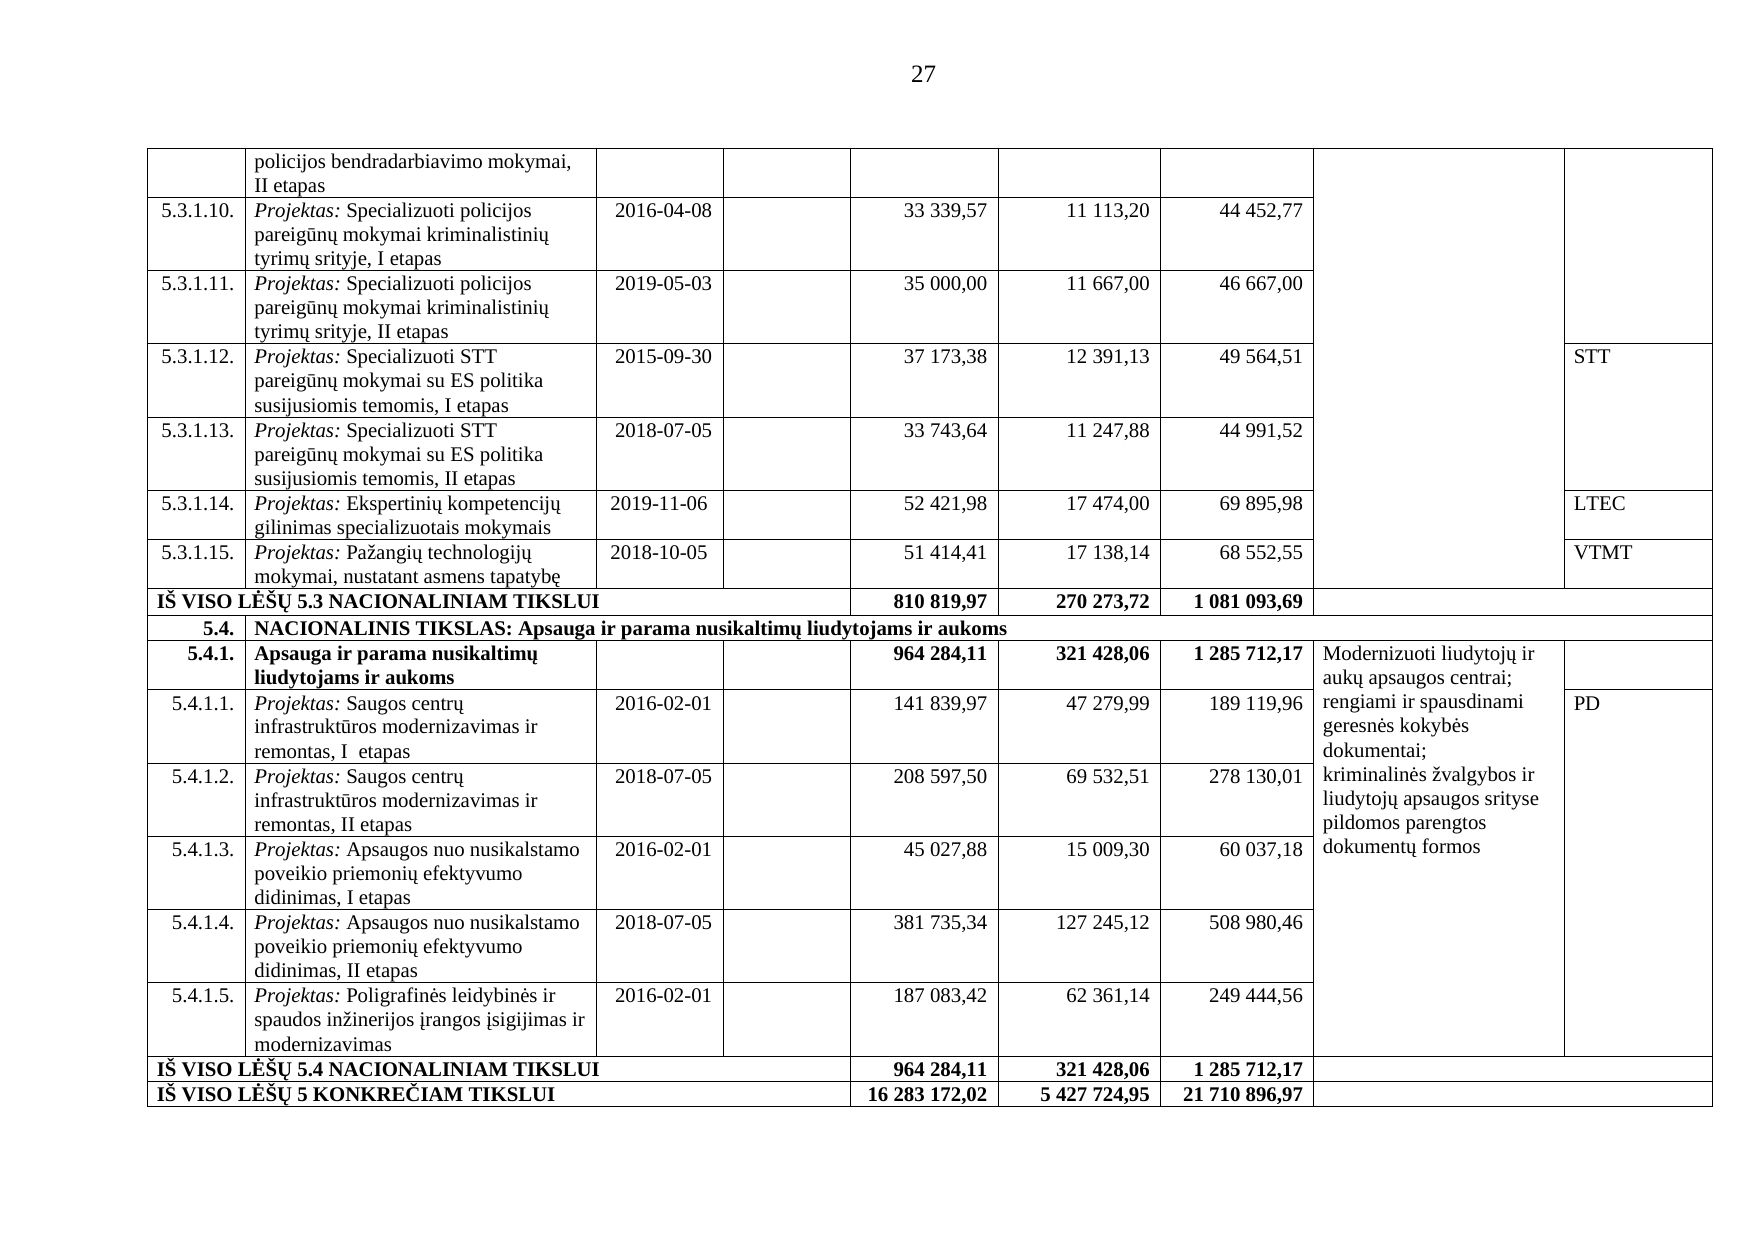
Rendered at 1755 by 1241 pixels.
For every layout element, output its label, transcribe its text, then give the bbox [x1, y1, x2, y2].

table_cell 2015-09-30 [597, 344, 723, 417]
table_cell 278 130,01 [1161, 764, 1313, 836]
table_cell 2018-07-05 [597, 418, 723, 490]
table_cell 187 083,42 [851, 983, 998, 1056]
table_cell policijos bendradarbiavimo mokymai, II etapas [246, 149, 596, 197]
table_cell 270 273,72 [999, 589, 1160, 615]
table_cell Projektas: Apsaugos nuo nusikalstamo poveikio priemonių efektyvumo didinimas, I etapas [246, 837, 596, 909]
table_cell 1 285 712,17 [1161, 1057, 1313, 1081]
table_cell [724, 910, 850, 982]
table_cell 44 991,52 [1161, 418, 1313, 490]
table_cell 62 361,14 [999, 983, 1160, 1056]
table_cell [724, 690, 850, 763]
table_cell 964 284,11 [851, 1057, 998, 1081]
table_cell [597, 149, 723, 197]
table_cell [851, 149, 998, 197]
table_cell LTEC [1565, 491, 1712, 539]
table_cell 208 597,50 [851, 764, 998, 836]
table_cell 321 428,06 [999, 641, 1160, 689]
table_cell 2018-10-05 [597, 540, 723, 588]
table_cell 2018-07-05 [597, 910, 723, 982]
table_cell 5.3.1.13. [148, 418, 245, 490]
table_cell 37 173,38 [851, 344, 998, 417]
table_cell 49 564,51 [1161, 344, 1313, 417]
table_cell 141 839,97 [851, 690, 998, 763]
table_cell 68 552,55 [1161, 540, 1313, 588]
table_cell 2016-04-08 [597, 198, 723, 270]
table_cell 964 284,11 [851, 641, 998, 689]
table_cell Apsauga ir parama nusikaltimų liudytojams ir aukoms [246, 641, 596, 689]
table_cell 52 421,98 [851, 491, 998, 539]
table_cell 2016-02-01 [597, 983, 723, 1056]
table_cell [724, 641, 850, 689]
table_cell Projektas: Specializuoti policijos pareigūnų mokymai kriminalistinių tyrimų srityje, I etapas [246, 198, 596, 270]
table_cell 5.4.1. [148, 641, 245, 689]
table_cell [148, 149, 245, 197]
table_cell 47 279,99 [999, 690, 1160, 763]
table_cell [1565, 641, 1712, 689]
table_cell 381 735,34 [851, 910, 998, 982]
table_cell NACIONALINIS TIKSLAS: Apsauga ir parama nusikaltimų liudytojams ir aukoms [246, 616, 1712, 640]
table_cell IŠ VISO LĖŠŲ 5 KONKREČIAM TIKSLUI [148, 1082, 850, 1106]
table_cell 189 119,96 [1161, 690, 1313, 763]
table_cell Projektas: Saugos centrų infrastruktūros modernizavimas ir remontas, II etapas [246, 764, 596, 836]
table_cell IŠ VISO LĖŠŲ 5.3 NACIONALINIAM TIKSLUI [148, 589, 850, 615]
table_cell 5.4. [148, 616, 245, 640]
table_cell 2016-02-01 [597, 837, 723, 909]
table_cell 2018-07-05 [597, 764, 723, 836]
table_cell 11 667,00 [999, 271, 1160, 343]
table_cell Projektas: Specializuoti STT pareigūnų mokymai su ES politika susijusiomis temomis, II etapas [246, 418, 596, 490]
table_cell [1565, 149, 1712, 343]
table_cell 11 113,20 [999, 198, 1160, 270]
table_cell [724, 271, 850, 343]
table_cell 69 895,98 [1161, 491, 1313, 539]
table_cell [999, 149, 1160, 197]
table_cell [1161, 149, 1313, 197]
table_cell 321 428,06 [999, 1057, 1160, 1081]
table_cell 508 980,46 [1161, 910, 1313, 982]
table_cell 46 667,00 [1161, 271, 1313, 343]
table_cell 45 027,88 [851, 837, 998, 909]
table_cell 12 391,13 [999, 344, 1160, 417]
table_cell 11 247,88 [999, 418, 1160, 490]
table_cell 2019-11-06 [597, 491, 723, 539]
table_cell 21 710 896,97 [1161, 1082, 1313, 1106]
table_cell [1314, 1082, 1712, 1106]
table_cell 51 414,41 [851, 540, 998, 588]
table_cell 5 427 724,95 [999, 1082, 1160, 1106]
table_cell 16 283 172,02 [851, 1082, 998, 1106]
table_cell [1314, 589, 1712, 615]
table_cell 60 037,18 [1161, 837, 1313, 909]
table_cell 249 444,56 [1161, 983, 1313, 1056]
table_cell 5.3.1.15. [148, 540, 245, 588]
table_cell Projektas: Apsaugos nuo nusikalstamo poveikio priemonių efektyvumo didinimas, II etapas [246, 910, 596, 982]
table_cell [724, 344, 850, 417]
table_cell Projektas: Ekspertinių kompetencijų gilinimas specializuotais mokymais [246, 491, 596, 539]
table_cell 5.4.1.4. [148, 910, 245, 982]
table_cell 44 452,77 [1161, 198, 1313, 270]
table_cell 5.4.1.5. [148, 983, 245, 1056]
table_cell 810 819,97 [851, 589, 998, 615]
table_cell PD [1565, 690, 1712, 1056]
table_cell 5.3.1.14. [148, 491, 245, 539]
table_cell 17 474,00 [999, 491, 1160, 539]
table_cell 2016-02-01 [597, 690, 723, 763]
table_cell 17 138,14 [999, 540, 1160, 588]
table_cell 5.4.1.1. [148, 690, 245, 763]
table_cell [724, 418, 850, 490]
table_cell 127 245,12 [999, 910, 1160, 982]
table_cell 35 000,00 [851, 271, 998, 343]
table_cell 69 532,51 [999, 764, 1160, 836]
table_cell Projektas: Pažangių technologijų mokymai, nustatant asmens tapatybę [246, 540, 596, 588]
table_cell [724, 198, 850, 270]
table_cell VTMT [1565, 540, 1712, 588]
table_cell STT [1565, 344, 1712, 490]
table_cell 33 339,57 [851, 198, 998, 270]
table_cell [1314, 149, 1564, 588]
table_cell 1 285 712,17 [1161, 641, 1313, 689]
table_cell 5.3.1.10. [148, 198, 245, 270]
table_cell 15 009,30 [999, 837, 1160, 909]
table_cell Projektas: Poligrafinės leidybinės ir spaudos inžinerijos įrangos įsigijimas ir modernizavimas [246, 983, 596, 1056]
table_cell Projektas: Specializuoti policijos pareigūnų mokymai kriminalistinių tyrimų srityje, II etapas [246, 271, 596, 343]
table_cell 5.3.1.12. [148, 344, 245, 417]
table_cell 5.3.1.11. [148, 271, 245, 343]
table_cell [597, 641, 723, 689]
table_cell [724, 983, 850, 1056]
table_cell Projektas: Specializuoti STT pareigūnų mokymai su ES politika susijusiomis temomis, I etapas [246, 344, 596, 417]
table_cell [724, 837, 850, 909]
table_cell [724, 491, 850, 539]
table_cell Modernizuoti liudytojų ir aukų apsaugos centrai; rengiami ir spausdinami geresnės kokybės dokumentai; kriminalinės žvalgybos ir liudytojų apsaugos srityse pildomos parengtos dokumentų formos [1314, 641, 1564, 1056]
table_cell Projektas: Saugos centrų infrastruktūros modernizavimas ir remontas, I etapas [246, 690, 596, 763]
table_cell [724, 764, 850, 836]
table_cell [724, 149, 850, 197]
table_cell 2019-05-03 [597, 271, 723, 343]
table_cell 5.4.1.3. [148, 837, 245, 909]
table_cell [724, 540, 850, 588]
table_cell 1 081 093,69 [1161, 589, 1313, 615]
table_cell 5.4.1.2. [148, 764, 245, 836]
table_cell 33 743,64 [851, 418, 998, 490]
table_cell IŠ VISO LĖŠŲ 5.4 NACIONALINIAM TIKSLUI [148, 1057, 850, 1081]
table_cell [1314, 1057, 1712, 1081]
